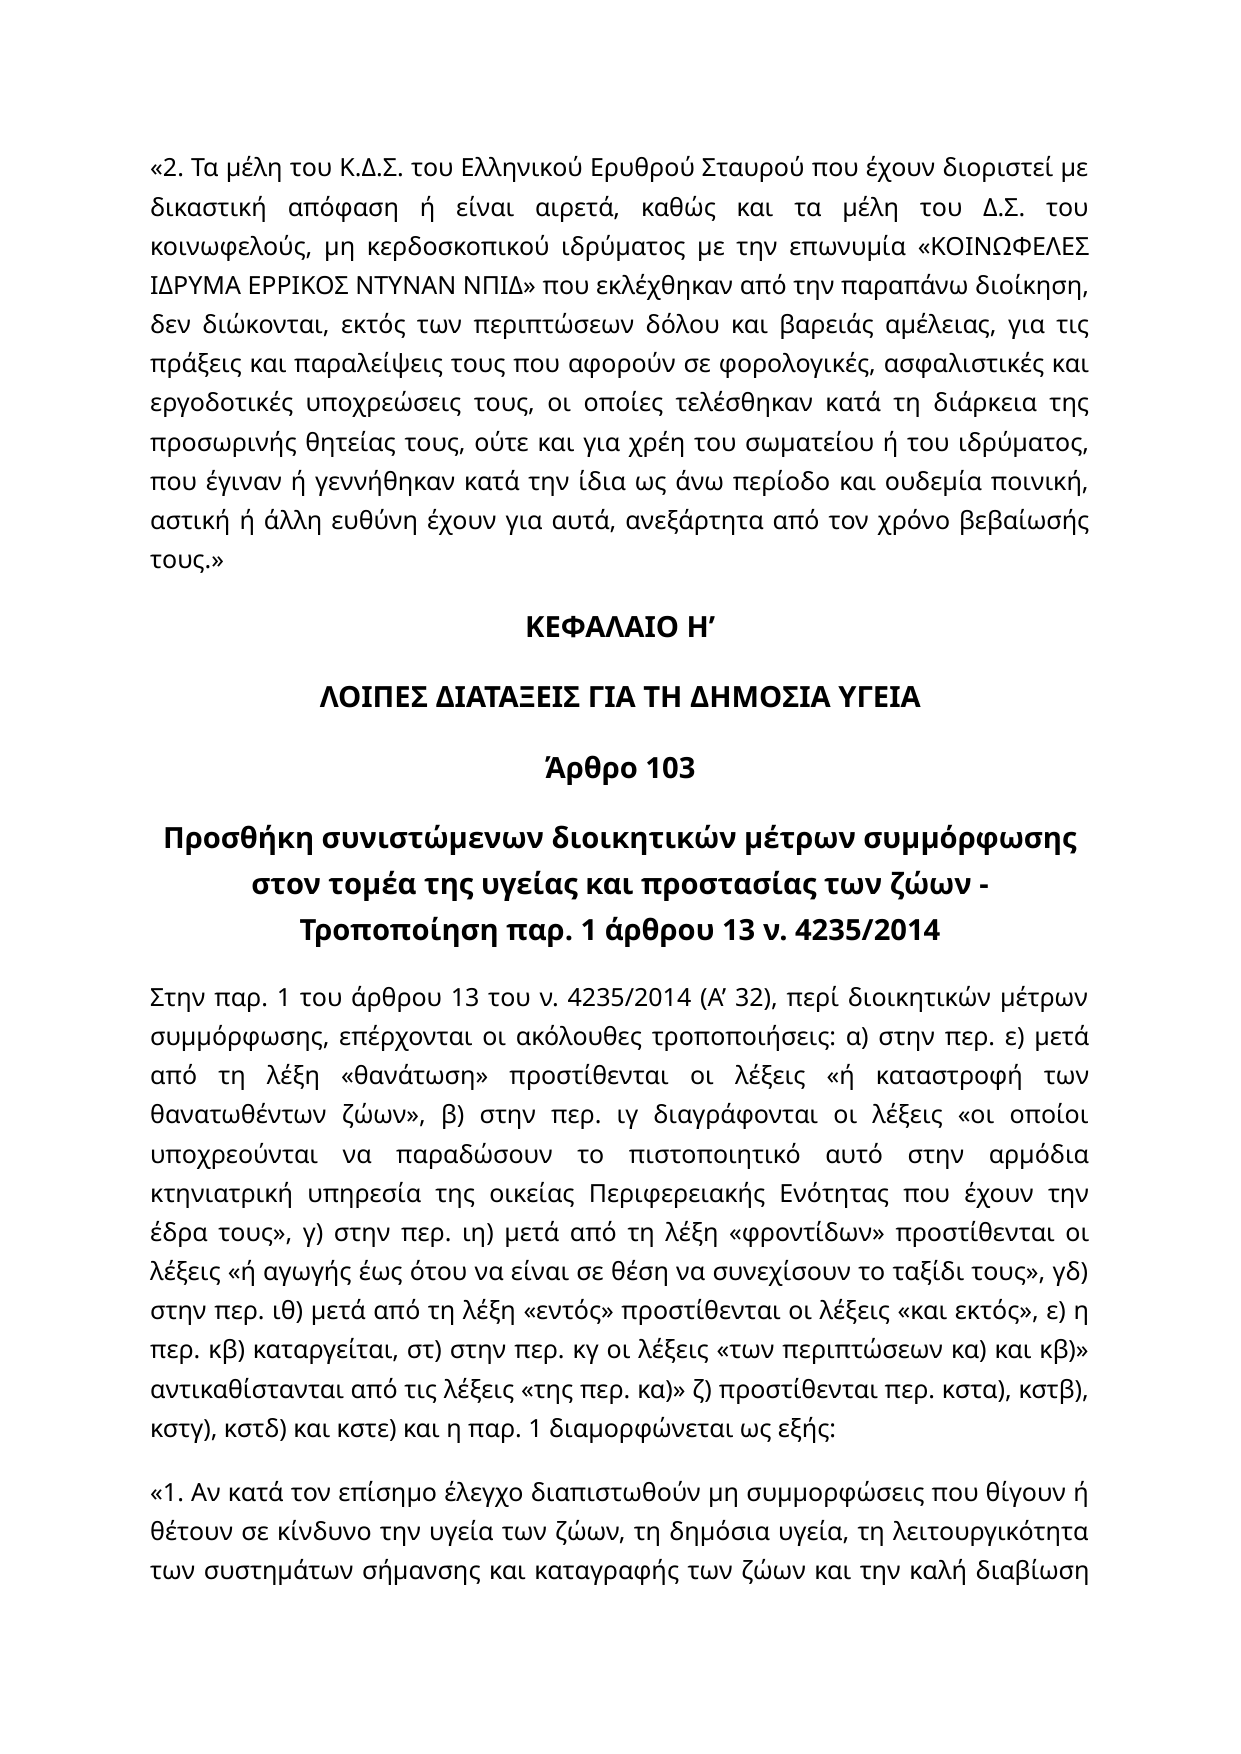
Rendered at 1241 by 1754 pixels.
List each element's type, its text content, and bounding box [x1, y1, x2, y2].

subtitle ΚΕΦΑΛΑΙΟ Η’ [150, 606, 1090, 646]
text Στην παρ. 1 του άρθρου 13 του ν. 4235/2014 (Α’ 32), περί διοικητικών μέτρων συμμόρφωσης, επέρχονται οι ακόλουθες τροποποιήσεις: α) στην περ. ε) μετά από τη λέξη «θανάτωση» προστίθενται οι λέξεις «ή καταστροφή των θανατωθέντων ζώων», β) στην περ. ιγ διαγράφονται οι λέξεις «οι οποίοι υποχρεούνται να παραδώσουν το πιστοποιητικό αυτό στην αρμόδια κτηνιατρική υπηρεσία της οικείας Περιφερειακής Ενότητας που έχουν την έδρα τους», γ) στην περ. ιη) μετά από τη λέξη «φροντίδων» προστίθενται οι λέξεις «ή αγωγής έως ότου να είναι σε θέση να συνεχίσουν το ταξίδι τους», γδ) στην περ. ιθ) μετά από τη λέξη «εντός» προστίθενται οι λέξεις «και εκτός», ε) η περ. κβ) καταργείται, στ) στην περ. κγ οι λέξεις «των περιπτώσεων κα) και κβ)» αντικαθίστανται από τις λέξεις «της περ. κα)» ζ) προστίθενται περ. κστα), κστβ), κστγ), κστδ) και κστε) και η παρ. 1 διαμορφώνεται ως εξής: [150, 979, 1090, 1444]
subtitle ΛΟΙΠΕΣ ΔΙΑΤΑΞΕΙΣ ΓΙΑ ΤΗ ΔΗΜΟΣΙΑ ΥΓΕΙΑ [150, 676, 1090, 716]
subtitle Άρθρο 103 [150, 747, 1090, 787]
subtitle Προσθήκη συνιστώμενων διοικητικών μέτρων συμμόρφωσης στον τομέα της υγείας και προστασίας των ζώων - Τροποποίηση παρ. 1 άρθρου 13 ν. 4235/2014 [150, 818, 1090, 949]
text «2. Τα μέλη του Κ.Δ.Σ. του Ελληνικού Ερυθρού Σταυρού που έχουν διοριστεί με δικαστική απόφαση ή είναι αιρετά, καθώς και τα μέλη του Δ.Σ. του κοινωφελούς, μη κερδοσκοπικού ιδρύματος με την επωνυμία «ΚΟΙΝΩΦΕΛΕΣ ΙΔΡΥΜΑ ΕΡΡΙΚΟΣ ΝΤΥΝΑΝ ΝΠΙΔ» που εκλέχθηκαν από την παραπάνω διοίκηση, δεν διώκονται, εκτός των περιπτώσεων δόλου και βαρειάς αμέλειας, για τις πράξεις και παραλείψεις τους που αφορούν σε φορολογικές, ασφαλιστικές και εργοδοτικές υποχρεώσεις τους, οι οποίες τελέσθηκαν κατά τη διάρκεια της προσωρινής θητείας τους, ούτε και για χρέη του σωματείου ή του ιδρύματος, που έγιναν ή γεννήθηκαν κατά την ίδια ως άνω περίοδο και ουδεμία ποινική, αστική ή άλλη ευθύνη έχουν για αυτά, ανεξάρτητα από τον χρόνο βεβαίωσής τους.» [150, 150, 1090, 576]
text «1. Αν κατά τον επίσημο έλεγχο διαπιστωθούν μη συμμορφώσεις που θίγουν ή θέτουν σε κίνδυνο την υγεία των ζώων, τη δημόσια υγεία, τη λειτουργικότητα των συστημάτων σήμανσης και καταγραφής των ζώων και την καλή διαβίωση [150, 1474, 1090, 1587]
